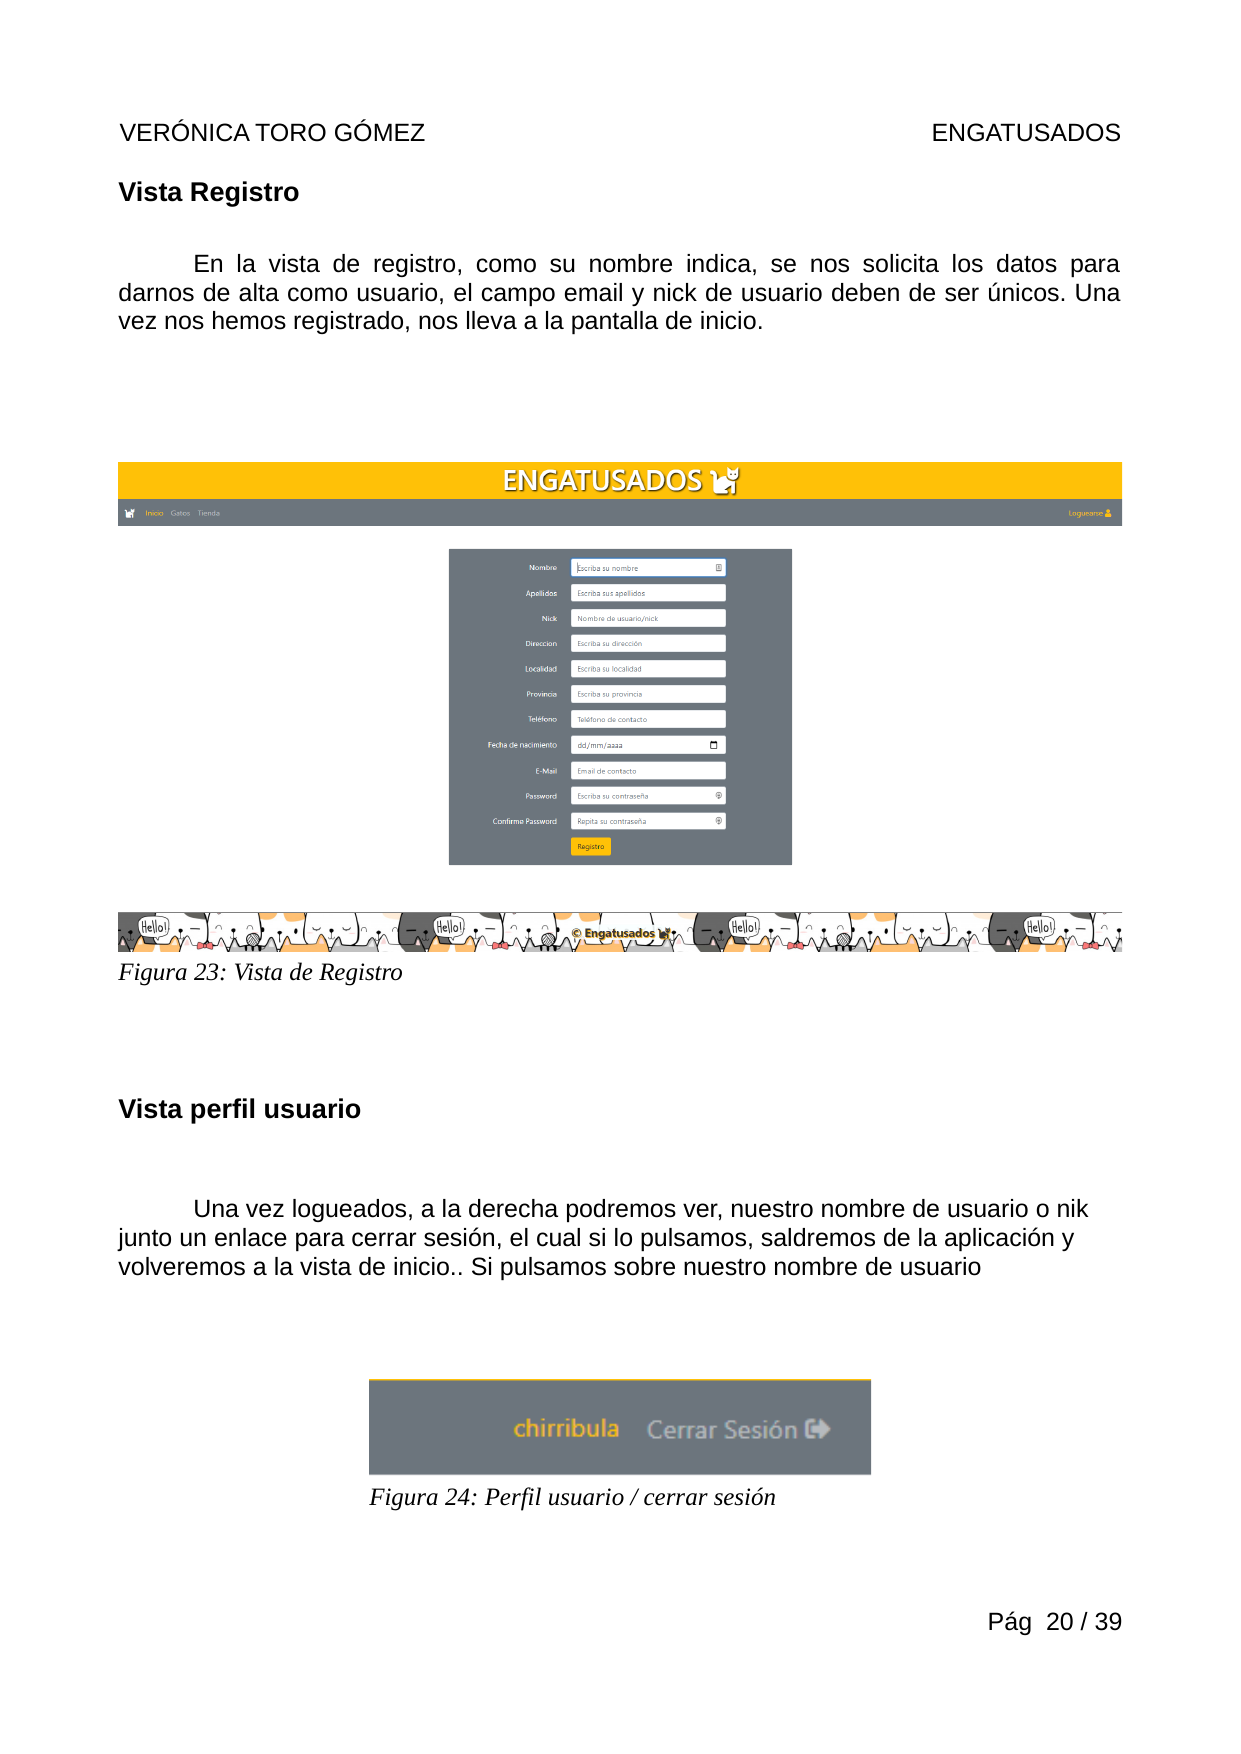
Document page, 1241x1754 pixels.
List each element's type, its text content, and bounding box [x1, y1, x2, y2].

text Una vez logueados, a la derecha podremos ver, nuestro nombre de usuario o nik junto un enlace para cerrar sesión, el cual si lo pulsamos, saldremos de la aplicación y volveremos a la vista de inicio.. Si pulsamos sobre nuestro nombre de usuario [118, 1194, 1122, 1281]
subtitle Vista Registro [118, 176, 1122, 208]
picture [118, 462, 1123, 952]
picture [369, 1379, 872, 1477]
text En la vista de registro, como su nombre indica, se nos solicita los datos para darnos de alta como usuario, el campo email y nick de usuario deben de ser únicos. Una vez nos hemos registrado, nos lleva a la pantalla de inicio. [118, 249, 1122, 335]
text Figura 23: Vista de Registro [118, 952, 1122, 986]
subtitle Vista perfil usuario [118, 1093, 1122, 1124]
text Figura 24: Perfil usuario / cerrar sesión [369, 1477, 871, 1510]
